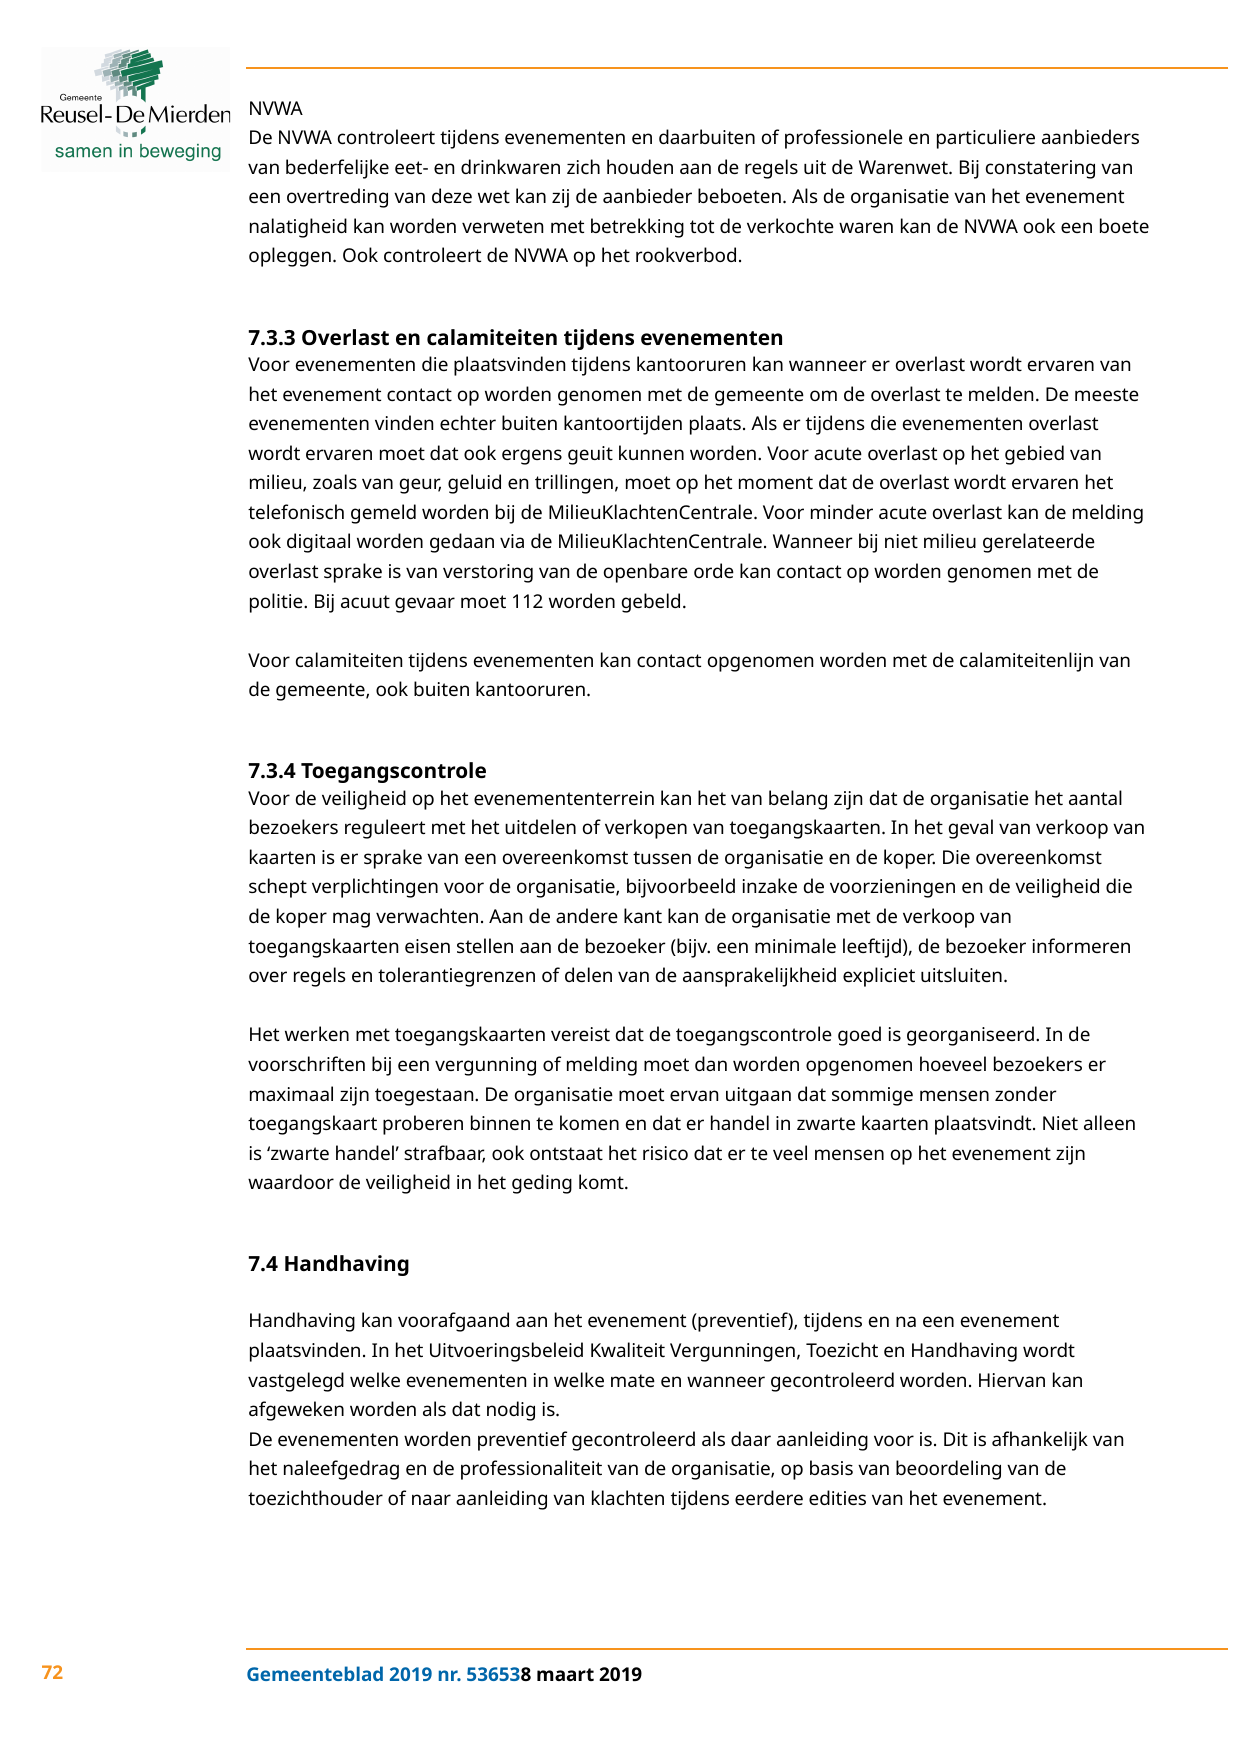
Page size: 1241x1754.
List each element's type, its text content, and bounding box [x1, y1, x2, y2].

text Voor evenementen die plaatsvinden tijdens kantooruren kan wanneer er overlast wordt ervaren van het evenement contact op worden genomen met de gemeente om de overlast te melden. De meeste evenementen vinden echter buiten kantoortijden plaats. Als er tijdens die evenementen overlast wordt ervaren moet dat ook ergens geuit kunnen worden. Voor acute overlast op het gebied van milieu, zoals van geur, geluid en trillingen, moet op het moment dat de overlast wordt ervaren het telefonisch gemeld worden bij de MilieuKlachtenCentrale. Voor minder acute overlast kan de melding ook digitaal worden gedaan via de MilieuKlachtenCentrale. Wanneer bij niet milieu gerelateerde overlast sprake is van verstoring van de openbare orde kan contact op worden genomen met de politie. Bij acuut gevaar moet 112 worden gebeld. [248, 351, 1152, 613]
text NVWA [248, 95, 1152, 121]
text 7.3.3 Overlast en calamiteiten tijdens evenementen [248, 323, 1152, 351]
text Het werken met toegangskaarten vereist dat de toegangscontrole goed is georganiseerd. In de voorschriften bij een vergunning of melding moet dan worden opgenomen hoeveel bezoekers er maximaal zijn toegestaan. De organisatie moet ervan uitgaan dat sommige mensen zonder toegangskaart proberen binnen te komen en dat er handel in zwarte kaarten plaatsvindt. Niet alleen is ‘zwarte handel’ strafbaar, ook ontstaat het risico dat er te veel mensen op het evenement zijn waardoor de veiligheid in het geding komt. [248, 1022, 1152, 1195]
text De NVWA controleert tijdens evenementen en daarbuiten of professionele en particuliere aanbieders van bederfelijke eet- en drinkwaren zich houden aan de regels uit de Warenwet. Bij constatering van een overtreding van deze wet kan zij de aanbieder beboeten. Als de organisatie van het evenement nalatigheid kan worden verweten met betrekking tot de verkochte waren kan de NVWA ook een boete opleggen. Ook controleert de NVWA op het rookverbod. [248, 124, 1152, 268]
text Voor de veiligheid op het evenemententerrein kan het van belang zijn dat de organisatie het aantal bezoekers reguleert met het uitdelen of verkopen van toegangskaarten. In het geval van verkoop van kaarten is er sprake van een overeenkomst tussen de organisatie en de koper. Die overeenkomst schept verplichtingen voor de organisatie, bijvoorbeeld inzake de voorzieningen en de veiligheid die de koper mag verwachten. Aan de andere kant kan de organisatie met de verkoop van toegangskaarten eisen stellen aan de bezoeker (bijv. een minimale leeftijd), de bezoeker informeren over regels en tolerantiegrenzen of delen van de aansprakelijkheid expliciet uitsluiten. [248, 785, 1152, 988]
text Handhaving kan voorafgaand aan het evenement (preventief), tijdens en na een evenement plaatsvinden. In het Uitvoeringsbeleid Kwaliteit Vergunningen, Toezicht en Handhaving wordt vastgelegd welke evenementen in welke mate en wanneer gecontroleerd worden. Hiervan kan afgeweken worden als dat nodig is. [248, 1308, 1152, 1422]
picture [41, 47, 231, 172]
text De evenementen worden preventief gecontroleerd als daar aanleiding voor is. Dit is afhankelijk van het naleefgedrag en de professionaliteit van de organisatie, op basis van beoordeling van de toezichthouder of naar aanleiding van klachten tijdens eerdere edities van het evenement. [248, 1426, 1152, 1511]
text 7.4 Handhaving [248, 1249, 1152, 1278]
text 7.3.4 Toegangscontrole [248, 757, 1152, 785]
text Voor calamiteiten tijdens evenementen kan contact opgenomen worden met de calamiteitenlijn van de gemeente, ook buiten kantooruren. [248, 647, 1152, 702]
